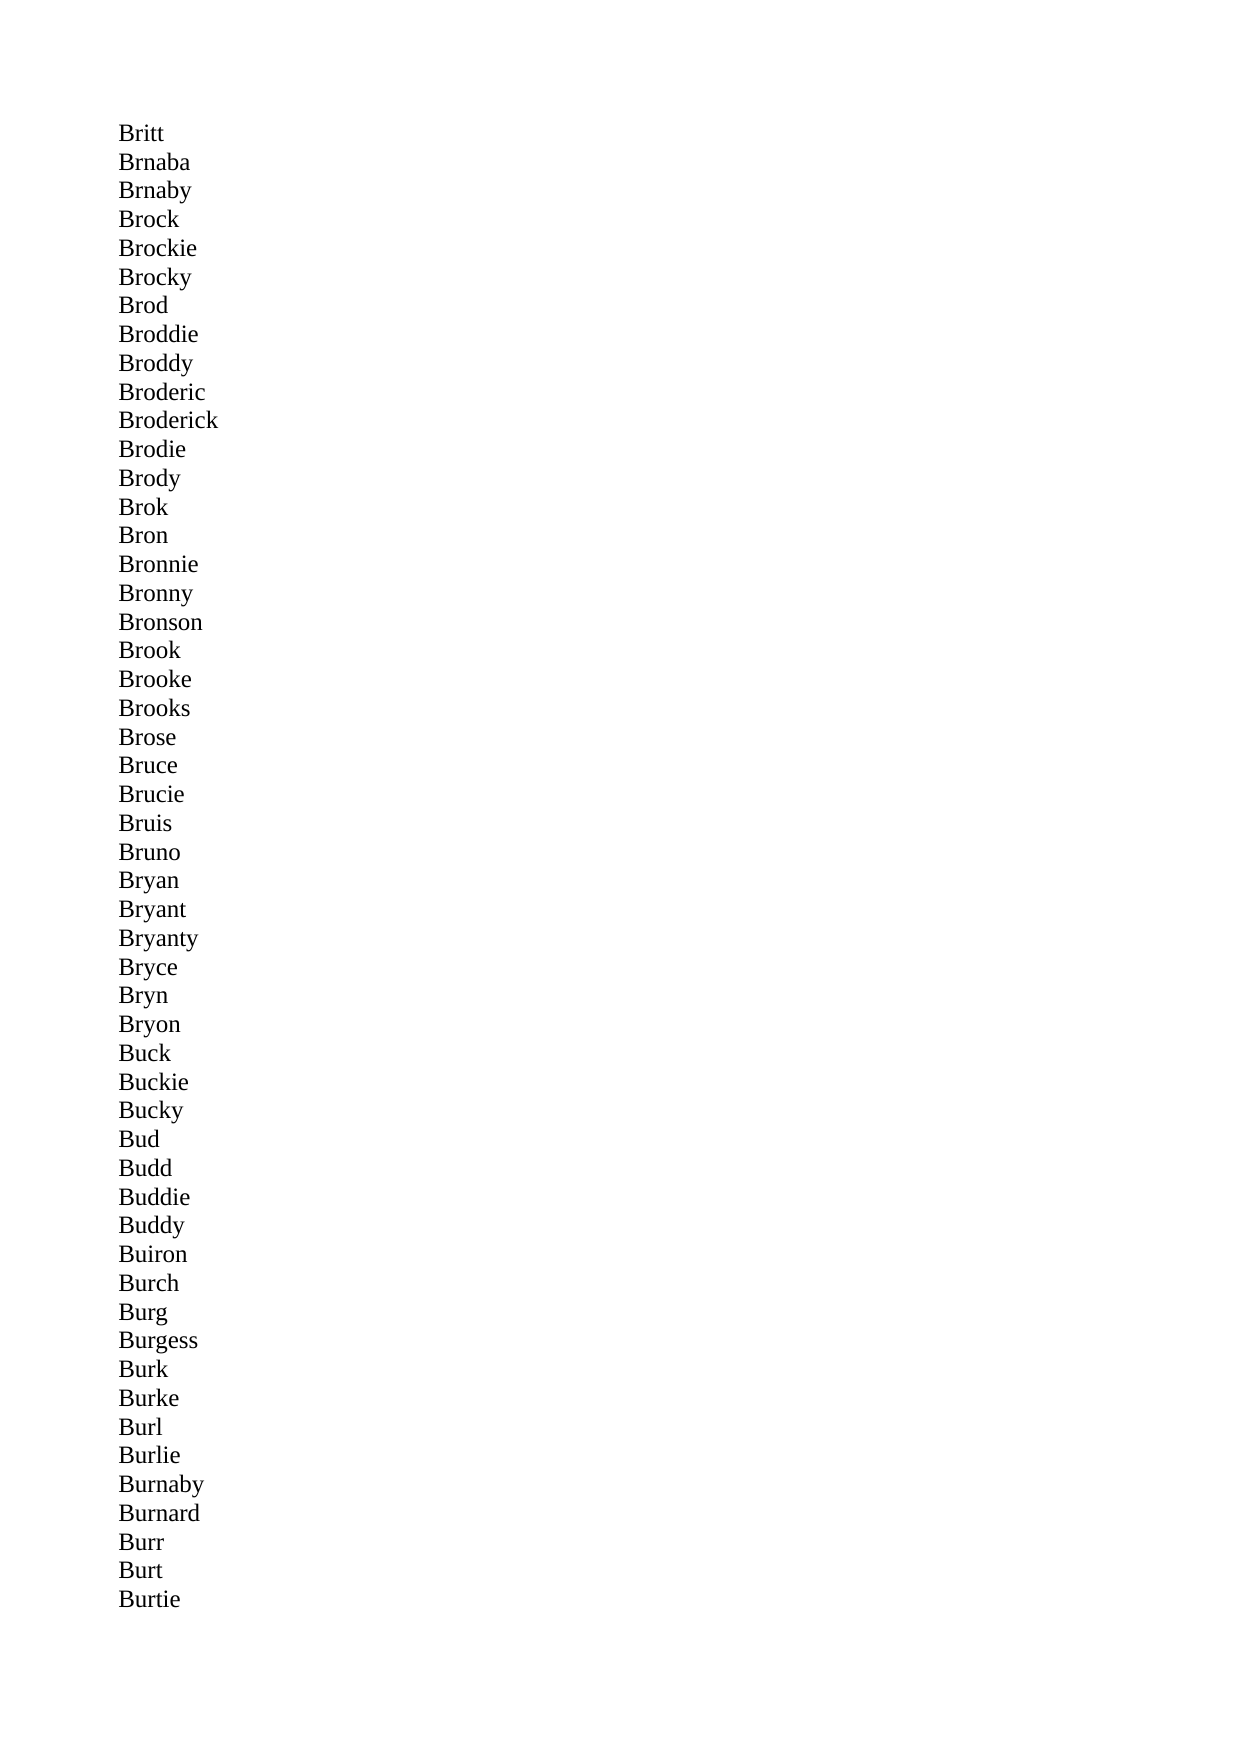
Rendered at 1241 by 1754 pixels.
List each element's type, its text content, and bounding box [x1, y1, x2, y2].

text Britt Brnaba Brnaby Brock Brockie Brocky Brod Broddie Broddy Broderic Broderick Brodie Brody Brok Bron Bronnie Bronny Bronson Brook Brooke Brooks Brose Bruce Brucie Bruis Bruno Bryan Bryant Bryanty Bryce Bryn Bryon Buck Buckie Bucky Bud Budd Buddie Buddy Buiron Burch Burg Burgess Burk Burke Burl Burlie Burnaby Burnard Burr Burt Burtie [118, 118, 1122, 1613]
